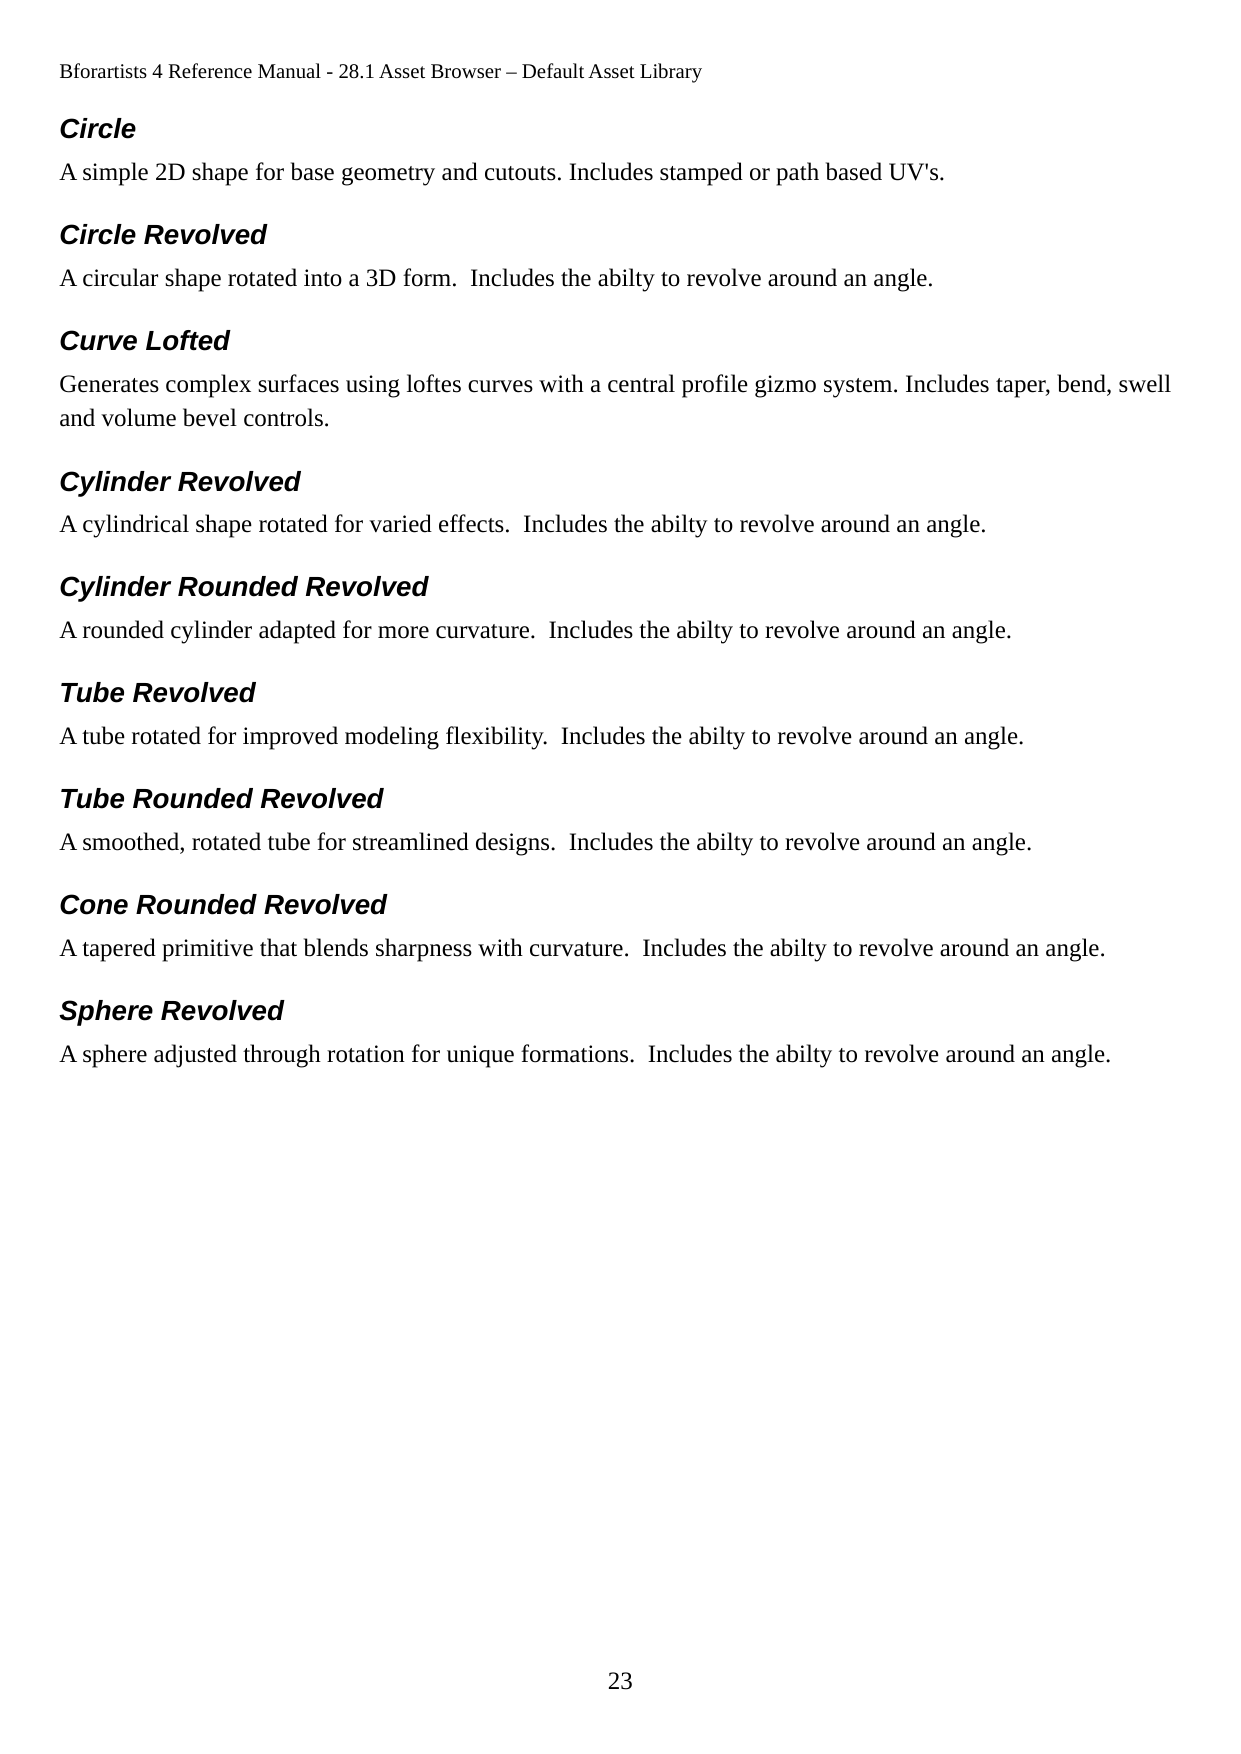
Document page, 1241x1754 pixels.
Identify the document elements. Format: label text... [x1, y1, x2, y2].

subtitle Tube Revolved [59, 677, 1181, 709]
text Generates complex surfaces using loftes curves with a central profile gizmo system. Includes taper, bend, swell and volume bevel controls. [59, 369, 1181, 432]
subtitle Tube Rounded Revolved [59, 783, 1181, 814]
text A cylindrical shape rotated for varied effects. Includes the abilty to revolve around an angle. [59, 509, 1181, 538]
subtitle Cylinder Rounded Revolved [59, 571, 1181, 603]
text A circular shape rotated into a 3D form. Includes the abilty to revolve around an angle. [59, 263, 1181, 292]
text A simple 2D shape for base geometry and cutouts. Includes stamped or path based UV's. [59, 157, 1181, 186]
text A tube rotated for improved modeling flexibility. Includes the abilty to revolve around an angle. [59, 721, 1181, 750]
subtitle Cone Rounded Revolved [59, 889, 1181, 921]
text A rounded cylinder adapted for more curvature. Includes the abilty to revolve around an angle. [59, 615, 1181, 644]
text A tapered primitive that blends sharpness with curvature. Includes the abilty to revolve around an angle. [59, 933, 1181, 962]
subtitle Circle [59, 113, 1181, 144]
subtitle Curve Lofted [59, 324, 1181, 356]
text A smoothed, rotated tube for streamlined designs. Includes the abilty to revolve around an angle. [59, 827, 1181, 856]
subtitle Cylinder Revolved [59, 465, 1181, 497]
subtitle Sphere Revolved [59, 994, 1181, 1026]
text A sphere adjusted through rotation for unique formations. Includes the abilty to revolve around an angle. [59, 1039, 1181, 1068]
subtitle Circle Revolved [59, 218, 1181, 250]
